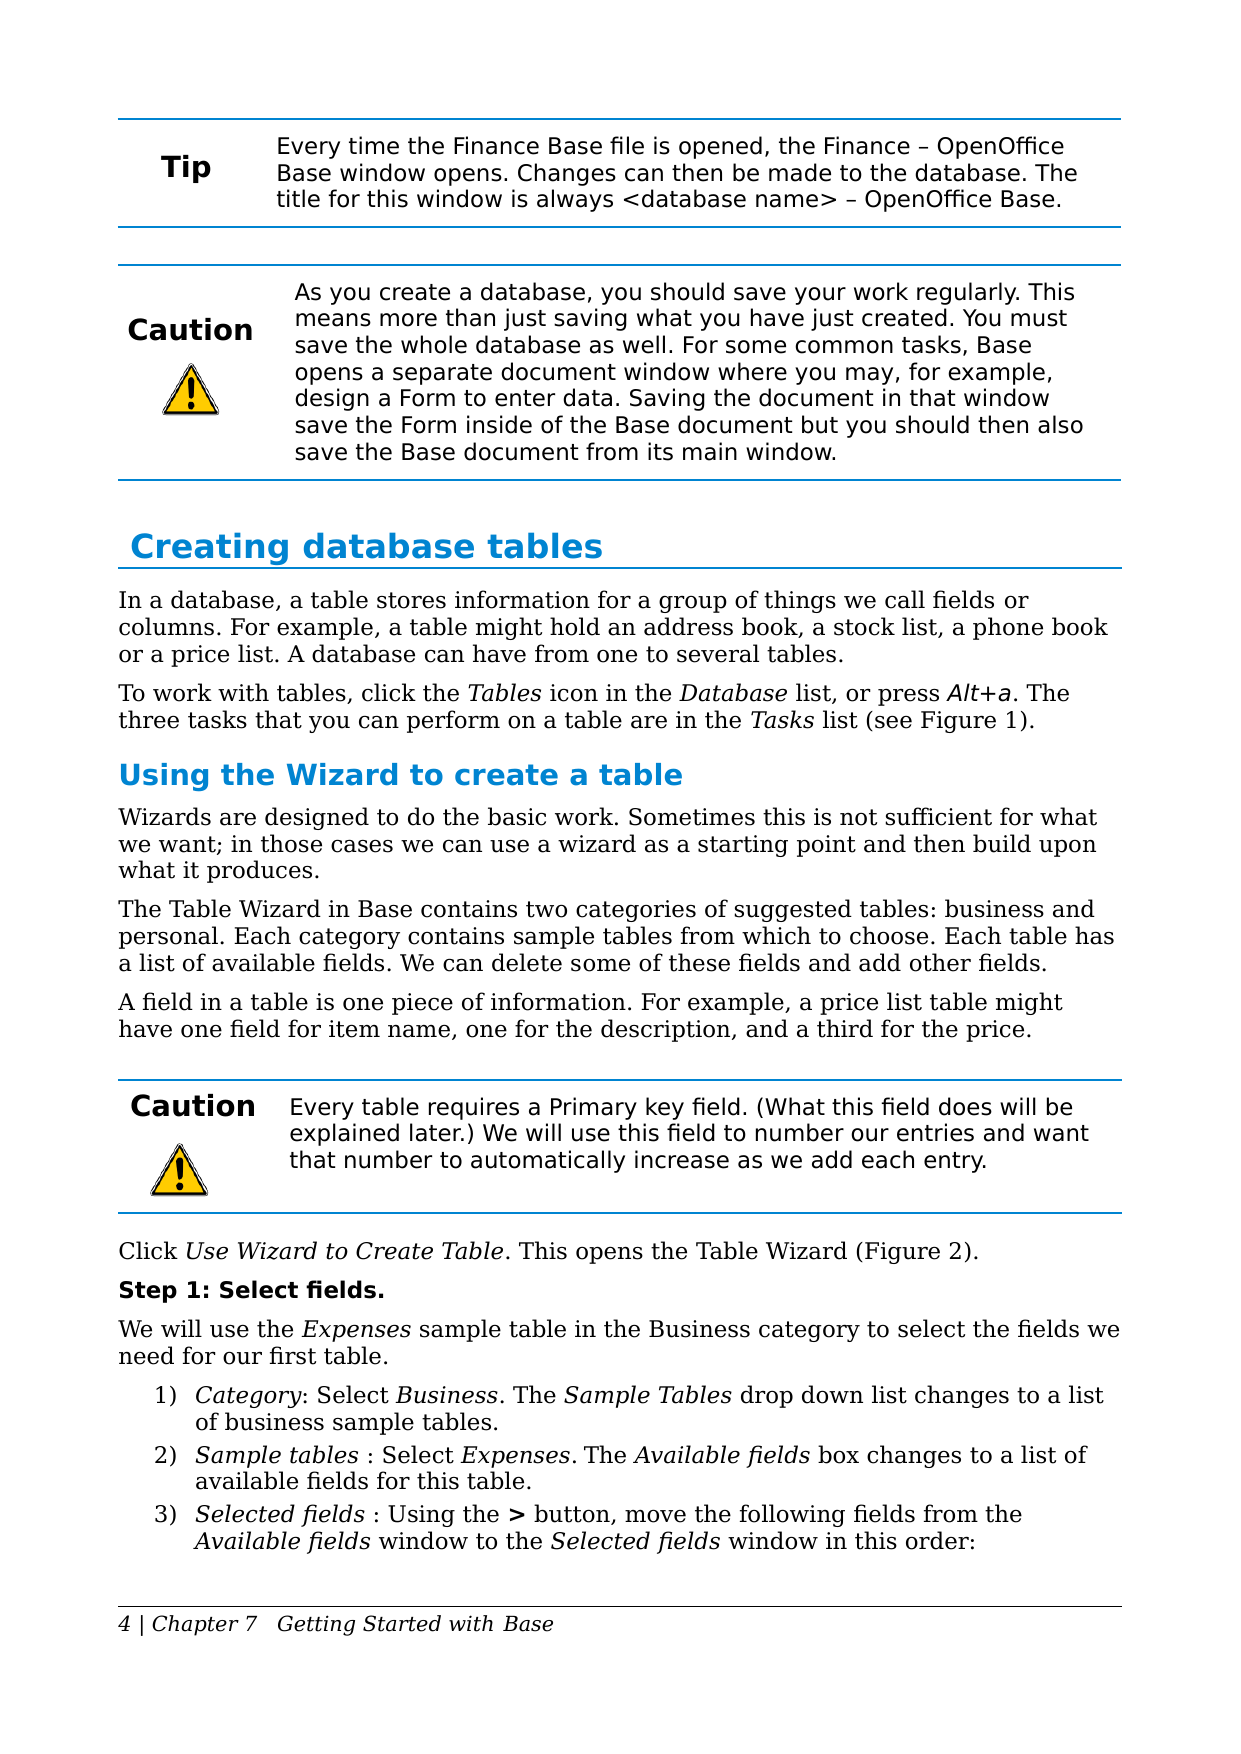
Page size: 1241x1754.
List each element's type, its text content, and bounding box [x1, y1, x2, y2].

subtitle Using the Wizard to create a table [118, 758, 1122, 792]
list Sample tables : Select Expenses. The Available fields box changes to a list of available fields for this table. [177, 1442, 1122, 1495]
list Selected fields : Using the > button, move the following fields from the Available fields window to the Selected fields window in this order: [177, 1501, 1122, 1555]
table_header Tip [118, 120, 255, 226]
text In a database, a table stores information for a group of things we call fields or columns. For example, a table might hold an address book, a stock list, a phone book or a price list. A database can have from one to several tables. [118, 588, 1122, 668]
text To work with tables, click the Tables icon in the Database list, or press Alt+a. The three tasks that you can perform on a table are in the Tasks list (see Figure 1). [118, 680, 1122, 733]
table_header Every time the Finance Base file is opened, the Finance – OpenOffice Base window opens. Changes can then be made to the database. The title for this window is always <database name> – OpenOffice Base. [255, 120, 1121, 226]
table_header Caution [118, 266, 273, 478]
text The Table Wizard in Base contains two categories of suggested tables: business and personal. Each category contains sample tables from which to choose. Each table has a list of available fields. We can delete some of these fields and add other fields. [118, 897, 1122, 977]
picture [158, 359, 223, 419]
table_header As you create a database, you should save your work regularly. This means more than just saving what you have just created. You must save the whole database as well. For some common tasks, Base opens a separate document window where you may, for example, design a Form to enter data. Saving the document in that window save the Form inside of the Base document but you should then also save the Base document from its main window. [273, 266, 1121, 478]
list Category: Select Business. The Sample Tables drop down list changes to a list of business sample tables. [177, 1382, 1122, 1435]
table_header Every table requires a Primary key field. (What this field does will be explained later.) We will use this field to number our entries and want that number to automatically increase as we add each entry. [268, 1081, 1122, 1212]
picture [146, 1139, 212, 1200]
text Wizards are designed to do the basic work. Sometimes this is not sufficient for what we want; in those cases we can use a wizard as a starting point and then build upon what it produces. [118, 804, 1122, 884]
text Step 1: Select fields. [118, 1277, 1122, 1304]
subtitle Creating database tables [118, 528, 1122, 567]
text Click Use Wizard to Create Table. This opens the Table Wizard (Figure 2). [118, 1238, 1122, 1264]
text We will use the Expenses sample table in the Business category to select the fields we need for our first table. [118, 1316, 1122, 1369]
table_header Caution [118, 1081, 268, 1212]
text A field in a table is one piece of information. For example, a price list table might have one field for item name, one for the description, and a third for the price. [118, 989, 1122, 1042]
